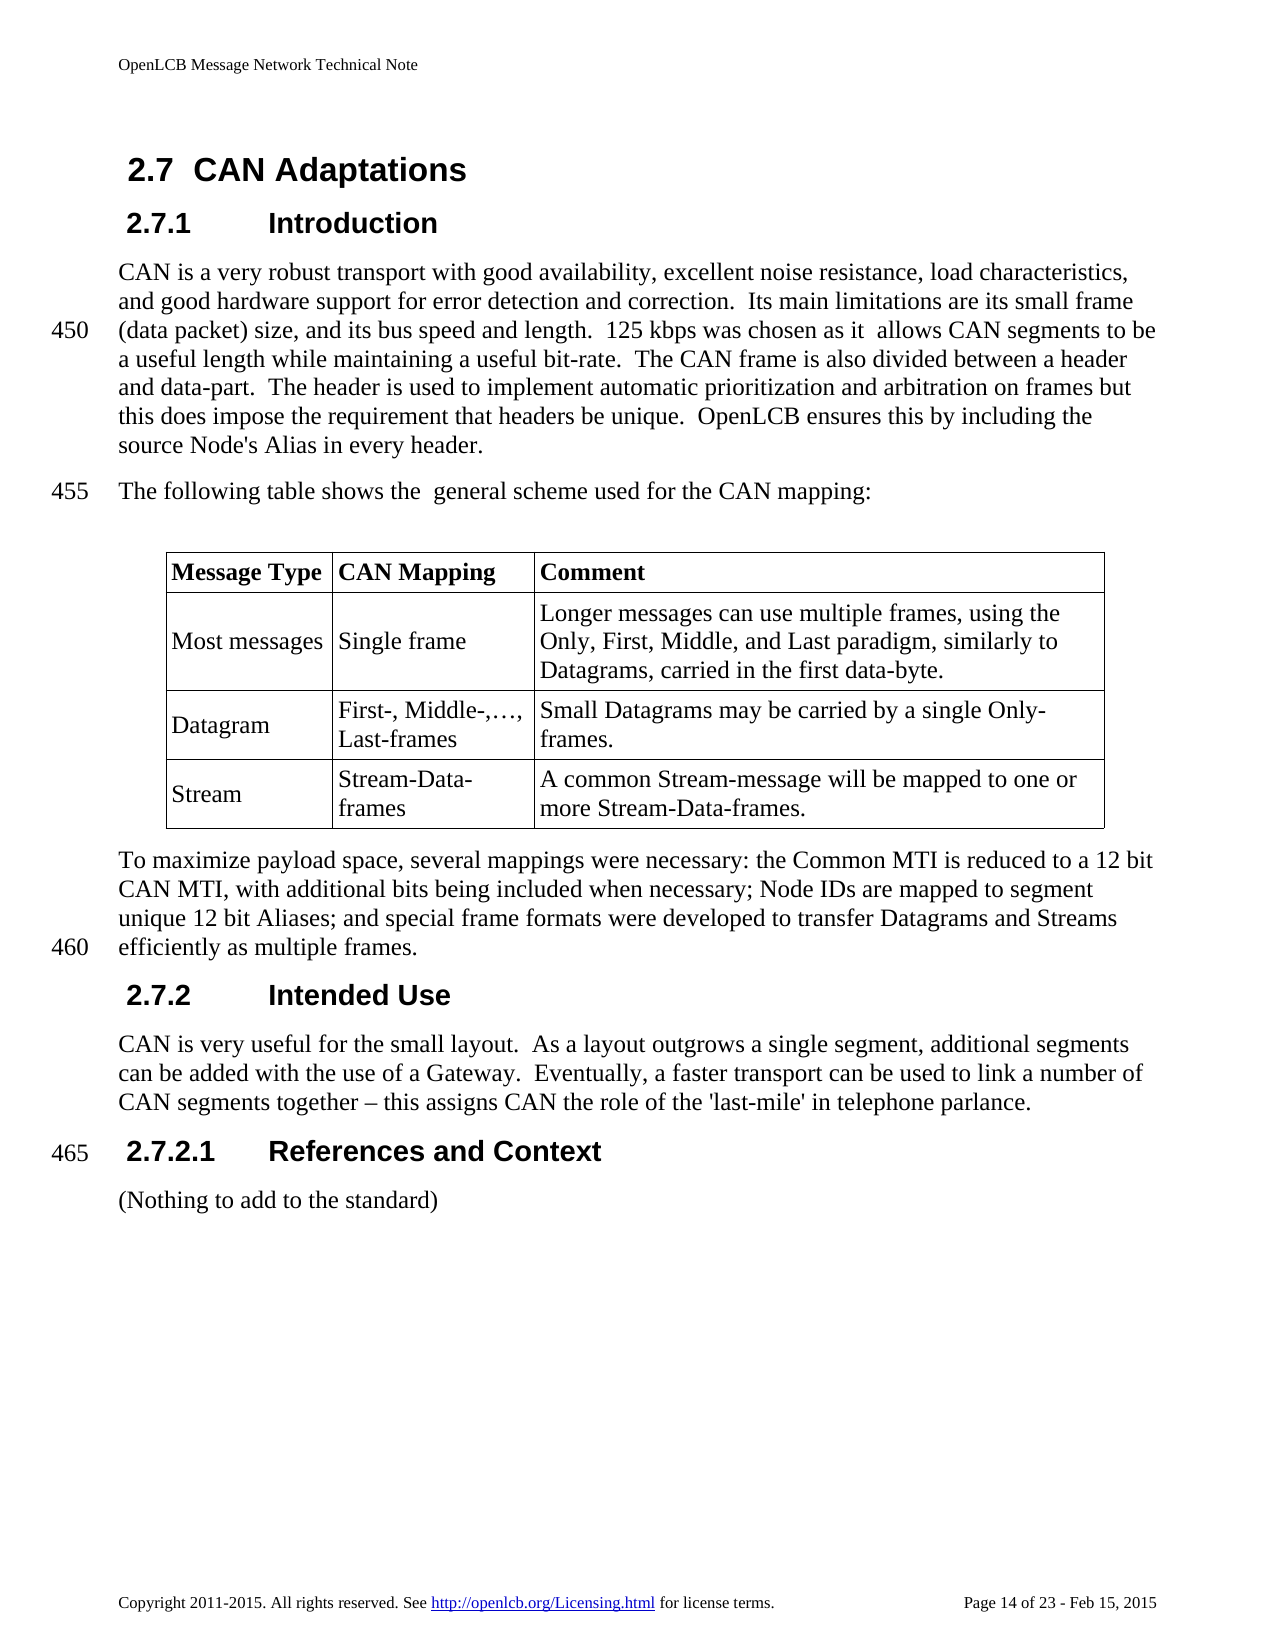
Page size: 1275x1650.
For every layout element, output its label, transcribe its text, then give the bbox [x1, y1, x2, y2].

table_header Comment [535, 553, 1104, 592]
table_cell Most messages [167, 593, 332, 690]
text The following table shows the general scheme used for the CAN mapping: [118, 476, 1157, 505]
subtitle Intended Use [118, 978, 1157, 1012]
table_cell First-, Middle-,…, Last-frames [333, 691, 534, 759]
table_cell Stream [167, 760, 332, 828]
table_cell Datagram [167, 691, 332, 759]
text (Nothing to add to the standard) [118, 1185, 1157, 1213]
text CAN is very useful for the small layout. As a layout outgrows a single segment, additional segments can be added with the use of a Gateway. Eventually, a faster transport can be used to link a number of CAN segments together – this assigns CAN the role of the 'last-mile' in telephone parlance. [118, 1029, 1157, 1116]
subtitle Introduction [118, 206, 1157, 240]
table_cell A common Stream-message will be mapped to one or more Stream-Data-frames. [535, 760, 1104, 828]
subtitle CAN Adaptations [118, 150, 1157, 188]
subtitle References and Context [118, 1133, 1157, 1167]
table_header CAN Mapping [333, 553, 534, 592]
table_cell Stream-Data-frames [333, 760, 534, 828]
table_cell Longer messages can use multiple frames, using the Only, First, Middle, and Last paradigm, similarly to Datagrams, carried in the first data-byte. [535, 593, 1104, 690]
table_cell Small Datagrams may be carried by a single Only-frames. [535, 691, 1104, 759]
table_header Message Type [167, 553, 332, 592]
table_cell Single frame [333, 593, 534, 690]
text To maximize payload space, several mappings were necessary: the Common MTI is reduced to a 12 bit CAN MTI, with additional bits being included when necessary; Node IDs are mapped to segment unique 12 bit Aliases; and special frame formats were developed to transfer Datagrams and Streams efficiently as multiple frames. [118, 846, 1157, 961]
text CAN is a very robust transport with good availability, excellent noise resistance, load characteristics, and good hardware support for error detection and correction. Its main limitations are its small frame (data packet) size, and its bus speed and length. 125 kbps was chosen as it allows CAN segments to be a useful length while maintaining a useful bit-rate. The CAN frame is also divided between a header and data-part. The header is used to implement automatic prioritization and arbitration on frames but this does impose the requirement that headers be unique. OpenLCB ensures this by including the source Node's Alias in every header. [118, 257, 1157, 459]
